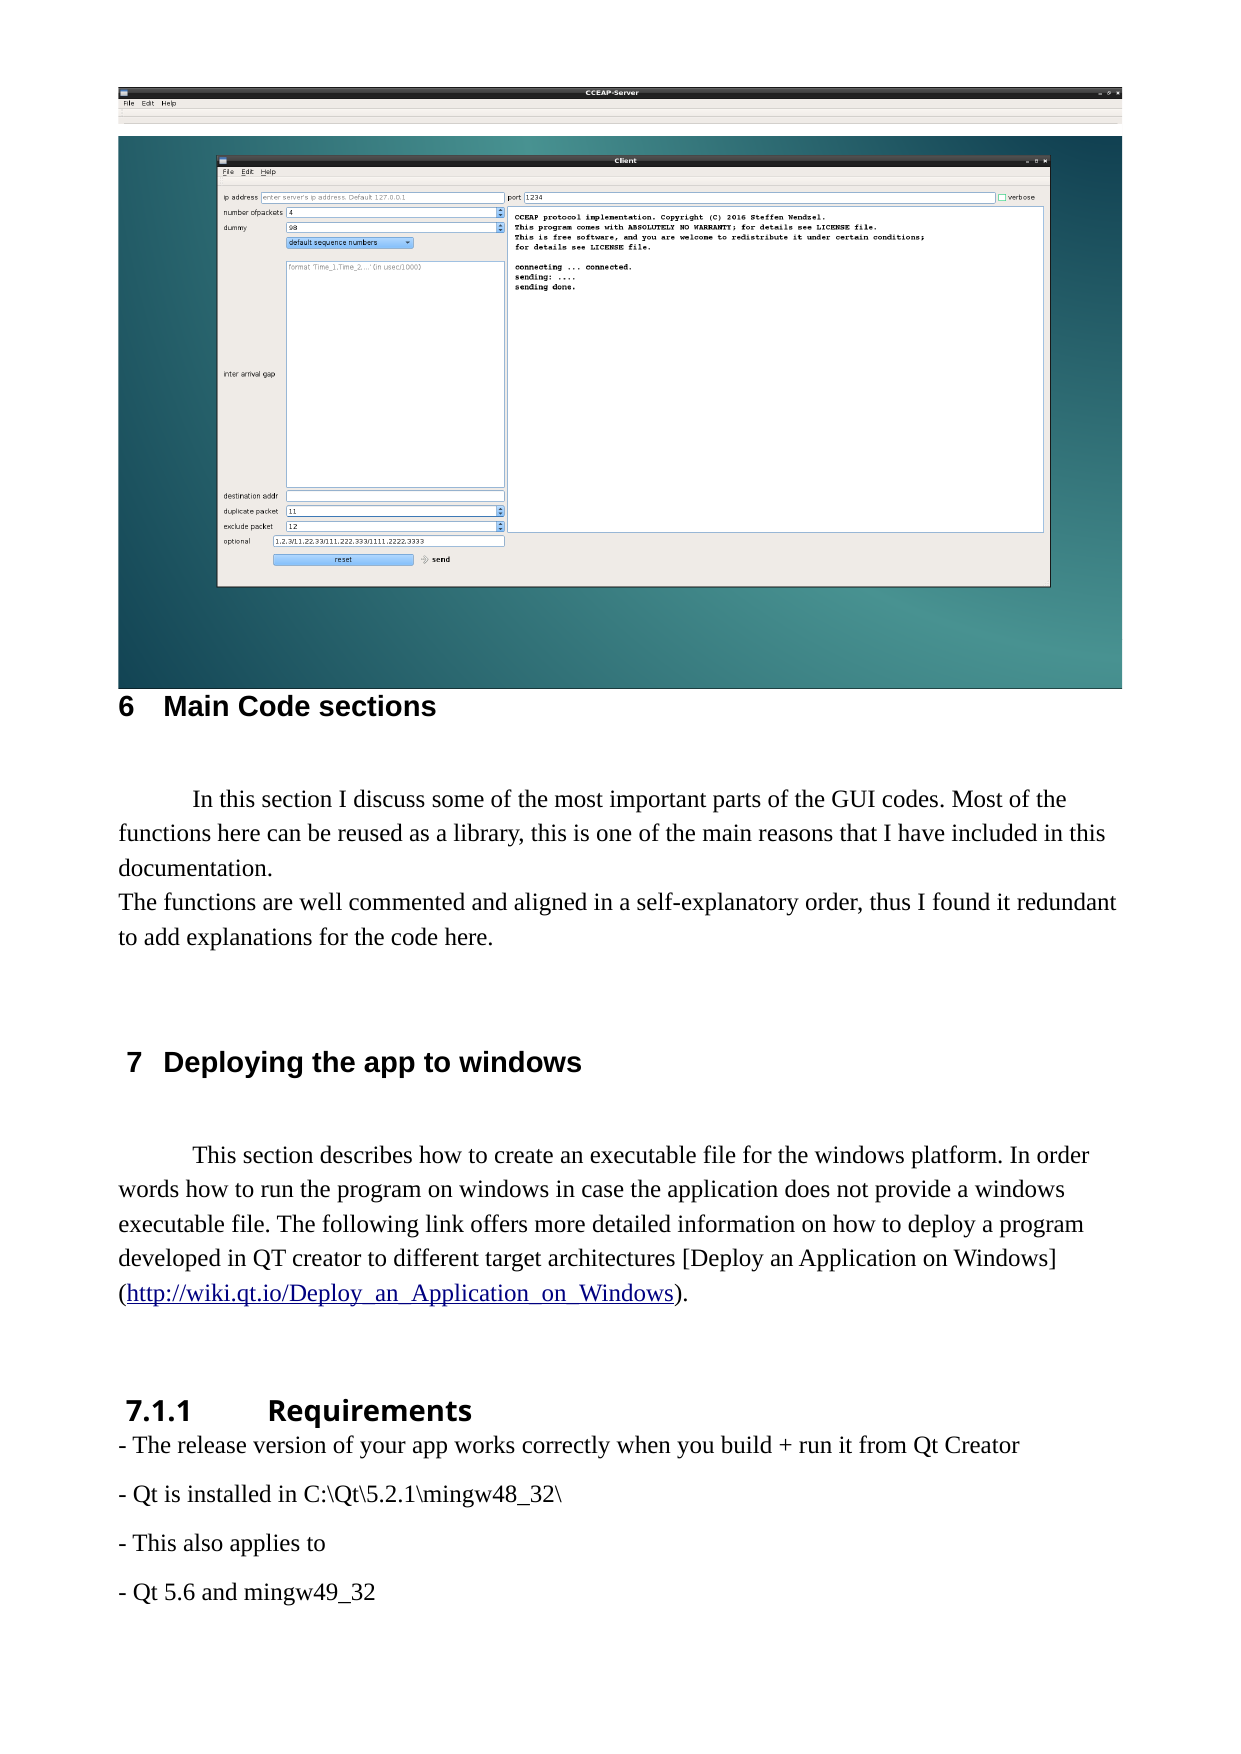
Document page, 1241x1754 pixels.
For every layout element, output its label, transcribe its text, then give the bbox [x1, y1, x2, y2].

subtitle Deploying the app to windows [118, 1045, 1122, 1078]
subtitle Main Code sections [118, 689, 1122, 722]
subtitle Requirements [118, 1391, 1122, 1430]
text - Qt 5.6 and mingw49_32 [118, 1577, 1122, 1606]
text In this section I discuss some of the most important parts of the GUI codes. Most of the functions here can be reused as a library, this is one of the main reasons that I have included in this documentation. The functions are well commented and aligned in a self-explanatory order, thus I found it redundant to add explanations for the code here. [118, 784, 1122, 950]
text - The release version of your app works correctly when you build + run it from Qt Creator [118, 1430, 1122, 1459]
text - This also applies to [118, 1528, 1122, 1557]
text This section describes how to create an executable file for the windows platform. In order words how to run the program on windows in case the application does not provide a windows executable file. The following link offers more detailed information on how to deploy a program developed in QT creator to different target architectures [Deploy an Application on Windows](http://wiki.qt.io/Deploy_an_Application_on_Windows). [118, 1140, 1122, 1307]
text - Qt is installed in C:\Qt\5.2.1\mingw48_32\ [118, 1479, 1122, 1508]
